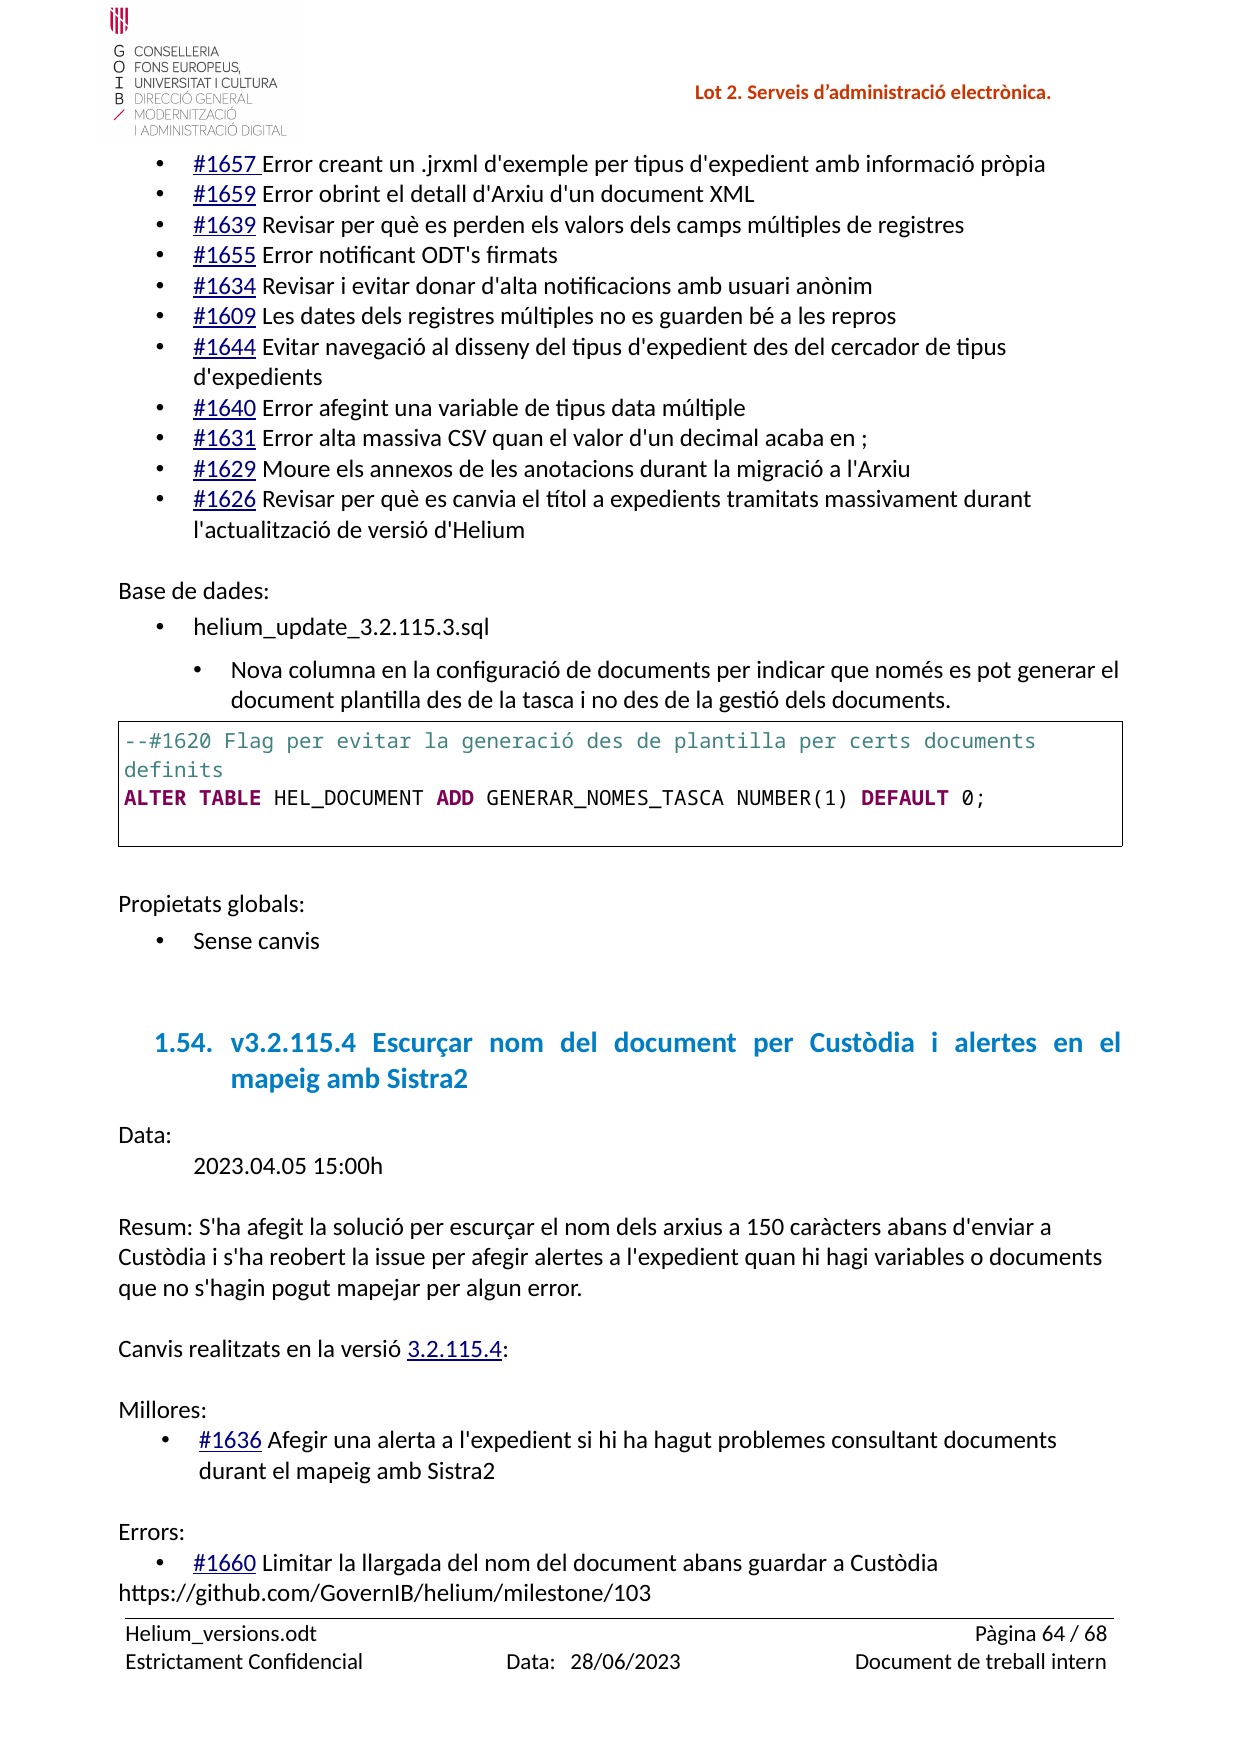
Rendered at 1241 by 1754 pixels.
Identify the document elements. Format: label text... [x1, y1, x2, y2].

text Resum: S'ha afegit la solució per escurçar el nom dels arxius a 150 caràcters abans d'enviar a Custòdia i s'ha reobert la issue per afegir alertes a l'expedient quan hi hagi variables o documents que no s'hagin pogut mapejar per algun error. [118, 1211, 1122, 1303]
text Errors: [118, 1516, 1122, 1547]
text 2023.04.05 15:00h [118, 1150, 1122, 1181]
subtitle v3.2.115.4 Escurçar nom del document per Custòdia i alertes en el mapeig amb Sistra2 [153, 1024, 1122, 1096]
picture [100, 0, 297, 144]
list #1639 Revisar per què es perden els valors dels camps múltiples de registres [156, 209, 1122, 239]
text Canvis realitzats en la versió 3.2.115.4: [118, 1333, 1122, 1364]
list #1660 Limitar la llargada del nom del document abans guardar a Custòdia [156, 1547, 1122, 1577]
text Base de dades: [118, 575, 1122, 606]
list #1634 Revisar i evitar donar d'alta notificacions amb usuari anònim [156, 270, 1122, 300]
text Propietats globals: [118, 889, 1122, 919]
text Data: [118, 1119, 1122, 1150]
list #1657 Error creant un .jrxml d'exemple per tipus d'expedient amb informació pròpia [156, 148, 1122, 178]
list #1626 Revisar per què es canvia el títol a expedients tramitats massivament durant l'actualització de versió d'Helium [156, 483, 1122, 544]
list #1629 Moure els annexos de les anotacions durant la migració a l'Arxiu [156, 453, 1122, 483]
text Millores: [118, 1394, 1122, 1425]
list #1640 Error afegint una variable de tipus data múltiple [156, 392, 1122, 422]
list #1631 Error alta massiva CSV quan el valor d'un decimal acaba en ; [156, 422, 1122, 453]
list Nova columna en la configuració de documents per indicar que només es pot generar el document plantilla des de la tasca i no des de la gestió dels documents. [193, 654, 1122, 715]
list #1659 Error obrint el detall d'Arxiu d'un document XML [156, 178, 1122, 209]
list helium_update_3.2.115.3.sql [156, 611, 1122, 642]
table_header --#1620 Flag per evitar la generació des de plantilla per certs documents definits ALTER TABLE HEL_DOCUMENT ADD GENERAR_NOMES_TASCA NUMBER(1) DEFAULT 0; [119, 722, 1122, 846]
text https://github.com/GovernIB/helium/milestone/103 [118, 1577, 1122, 1608]
list #1636 Afegir una alerta a l'expedient si hi ha hagut problemes consultant documents durant el mapeig amb Sistra2 [161, 1425, 1122, 1486]
list #1644 Evitar navegació al disseny del tipus d'expedient des del cercador de tipus d'expedients [156, 331, 1122, 392]
list #1609 Les dates dels registres múltiples no es guarden bé a les repros [156, 300, 1122, 331]
list #1655 Error notificant ODT's firmats [156, 239, 1122, 270]
list Sense canvis [156, 925, 1122, 956]
